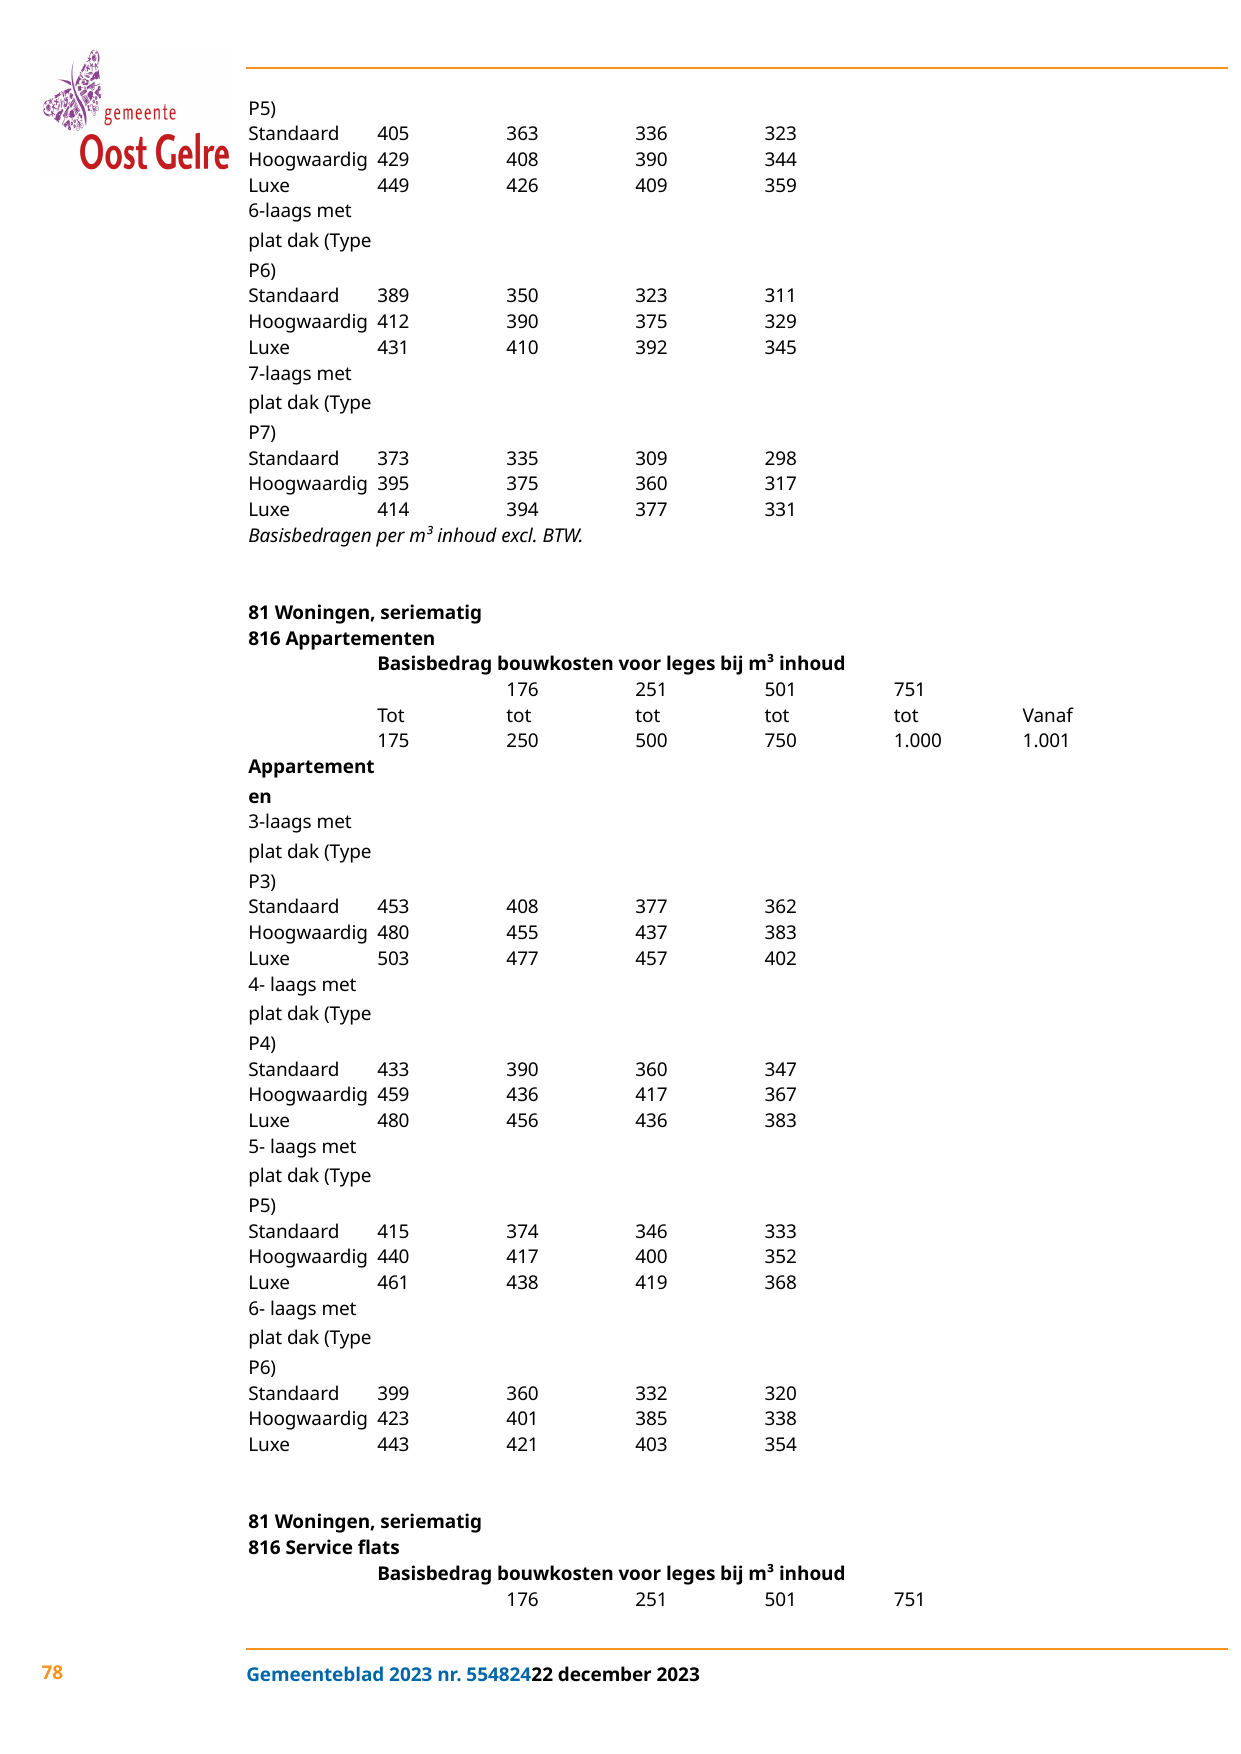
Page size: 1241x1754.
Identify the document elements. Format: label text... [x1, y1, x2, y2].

table_cell Luxe [248, 1431, 377, 1457]
table_cell [1023, 1107, 1152, 1133]
table_cell 751 [894, 1586, 1022, 1611]
table_cell 410 [506, 334, 635, 360]
table_cell 375 [635, 308, 764, 334]
table_cell [894, 1244, 1022, 1269]
table_cell [1023, 146, 1152, 172]
table_cell 1.001 [1023, 728, 1152, 753]
table_cell [894, 360, 1022, 445]
table_cell [1023, 95, 1152, 121]
table_cell [377, 198, 506, 283]
table_cell Luxe [248, 945, 377, 971]
table_cell [506, 360, 635, 445]
table_cell Standaard [248, 121, 377, 146]
table_cell 251 [635, 676, 764, 702]
table_cell [506, 1133, 635, 1218]
table_cell [764, 360, 893, 445]
table_cell [1023, 1586, 1152, 1611]
table_cell [894, 334, 1022, 360]
table_cell Standaard [248, 1380, 377, 1406]
table_cell 367 [764, 1081, 893, 1107]
table_cell Hoogwaardig [248, 308, 377, 334]
table_cell 500 [635, 728, 764, 753]
table_cell Standaard [248, 894, 377, 919]
table_cell 368 [764, 1269, 893, 1295]
table_cell [506, 971, 635, 1056]
table_cell [377, 95, 506, 121]
table_cell 1.000 [894, 728, 1022, 753]
table_cell 501 [764, 1586, 893, 1611]
table_cell [635, 198, 764, 283]
table_cell 345 [764, 334, 893, 360]
table_cell [506, 95, 635, 121]
table_cell 417 [506, 1244, 635, 1269]
table_cell 176 [506, 1586, 635, 1611]
table_cell [764, 809, 893, 894]
table_cell [894, 945, 1022, 971]
table_cell [1023, 283, 1152, 308]
table_cell 390 [506, 308, 635, 334]
table_cell [894, 1406, 1022, 1431]
table_cell [1023, 1380, 1152, 1406]
table_cell [1023, 1534, 1152, 1560]
table_cell [377, 676, 506, 702]
table_cell [894, 522, 1022, 548]
table_cell [1023, 121, 1152, 146]
table_cell 421 [506, 1431, 635, 1457]
table_cell Standaard [248, 1056, 377, 1081]
table_cell Hoogwaardig [248, 146, 377, 172]
table_cell [1023, 1295, 1152, 1380]
table_cell 309 [635, 445, 764, 470]
table_cell 81 Woningen, seriematig [248, 1509, 1022, 1534]
table_cell [1023, 548, 1152, 573]
table_cell [248, 1483, 1022, 1508]
table_cell 385 [635, 1406, 764, 1431]
table_cell 457 [635, 945, 764, 971]
table_cell Luxe [248, 1107, 377, 1133]
table_cell [635, 360, 764, 445]
table_cell [894, 198, 1022, 283]
table_cell 175 [377, 728, 506, 753]
table_cell 373 [377, 445, 506, 470]
table_cell [894, 1269, 1022, 1295]
table_cell [1023, 1056, 1152, 1081]
table_cell 437 [635, 919, 764, 945]
table_cell [635, 1133, 764, 1218]
table_cell [1023, 198, 1152, 283]
table_cell [1023, 919, 1152, 945]
table_cell 333 [764, 1218, 893, 1243]
table_cell 409 [635, 172, 764, 198]
table_cell [894, 919, 1022, 945]
table_cell 750 [764, 728, 893, 753]
table_cell [894, 445, 1022, 470]
table_cell 392 [635, 334, 764, 360]
table_cell Luxe [248, 496, 377, 522]
table_cell [1023, 1269, 1152, 1295]
table_cell Basisbedrag bouwkosten voor leges bij m³ inhoud [377, 1560, 1152, 1586]
table_cell [894, 809, 1022, 894]
table_cell [894, 1081, 1022, 1107]
table_cell 816 Appartementen [248, 625, 1152, 651]
table_cell 459 [377, 1081, 506, 1107]
table_cell [1023, 334, 1152, 360]
table_cell Standaard [248, 1218, 377, 1243]
table_cell [894, 121, 1022, 146]
table_cell Hoogwaardig [248, 1244, 377, 1269]
table_cell [248, 728, 377, 753]
table_cell 389 [377, 283, 506, 308]
table_cell [635, 573, 764, 599]
table_cell [377, 971, 506, 1056]
table_cell 360 [635, 470, 764, 496]
table_cell 443 [377, 1431, 506, 1457]
table_cell [248, 1457, 377, 1483]
table_cell Luxe [248, 334, 377, 360]
table_cell [894, 470, 1022, 496]
table_cell [894, 1056, 1022, 1081]
table_cell Luxe [248, 172, 377, 198]
table_cell [1023, 894, 1152, 919]
table_cell [1023, 971, 1152, 1056]
table_cell Tot [377, 702, 506, 728]
table_cell 374 [506, 1218, 635, 1243]
table_cell [764, 971, 893, 1056]
table_cell 394 [506, 496, 635, 522]
table_cell [506, 1295, 635, 1380]
picture [41, 47, 231, 172]
table_cell [635, 95, 764, 121]
table_cell [377, 1457, 506, 1483]
table_cell [894, 1133, 1022, 1218]
table_cell 436 [506, 1081, 635, 1107]
table_cell tot [764, 702, 893, 728]
table_cell [894, 1380, 1022, 1406]
table_cell 346 [635, 1218, 764, 1243]
table_cell [1023, 1133, 1152, 1218]
table_cell 377 [635, 894, 764, 919]
table_cell [1023, 522, 1152, 548]
table_cell [894, 754, 1022, 809]
table_cell 429 [377, 146, 506, 172]
table_cell 298 [764, 445, 893, 470]
table_cell 329 [764, 308, 893, 334]
table_cell [635, 809, 764, 894]
table_cell Hoogwaardig [248, 470, 377, 496]
table_cell 401 [506, 1406, 635, 1431]
table_cell [1023, 1244, 1152, 1269]
table_cell 455 [506, 919, 635, 945]
table_cell 503 [377, 945, 506, 971]
table_cell 4- laags met plat dak (Type P4) [248, 971, 377, 1056]
table_cell 360 [635, 1056, 764, 1081]
table_cell [894, 95, 1022, 121]
table_cell [894, 308, 1022, 334]
table_cell [506, 198, 635, 283]
table_cell 751 [894, 676, 1022, 702]
table_cell 176 [506, 676, 635, 702]
table_cell 354 [764, 1431, 893, 1457]
table_cell tot [506, 702, 635, 728]
table_cell 250 [506, 728, 635, 753]
table_cell [248, 702, 377, 728]
table_cell 453 [377, 894, 506, 919]
table_cell 403 [635, 1431, 764, 1457]
table_cell 436 [635, 1107, 764, 1133]
table_cell [635, 1295, 764, 1380]
table_cell [894, 172, 1022, 198]
table_cell [894, 1218, 1022, 1243]
table_cell 383 [764, 1107, 893, 1133]
table_cell 347 [764, 1056, 893, 1081]
table_cell Appartementen [248, 754, 377, 809]
table_cell [894, 573, 1022, 599]
table_cell 336 [635, 121, 764, 146]
table_cell 456 [506, 1107, 635, 1133]
table_cell 375 [506, 470, 635, 496]
table_cell [506, 573, 635, 599]
table_cell 383 [764, 919, 893, 945]
table_cell [1023, 172, 1152, 198]
table_cell [506, 548, 635, 573]
table_cell [506, 754, 635, 809]
table_cell Vanaf [1023, 702, 1152, 728]
table_cell [377, 573, 506, 599]
table_cell 431 [377, 334, 506, 360]
table_cell 480 [377, 919, 506, 945]
table_cell Standaard [248, 283, 377, 308]
table_cell [377, 809, 506, 894]
table_cell [1023, 1431, 1152, 1457]
table_cell 816 Service flats [248, 1534, 1022, 1560]
table_cell 320 [764, 1380, 893, 1406]
table_cell 335 [506, 445, 635, 470]
table_cell [894, 894, 1022, 919]
table_cell [506, 809, 635, 894]
table_cell [764, 548, 893, 573]
table_cell 417 [635, 1081, 764, 1107]
table_cell [1023, 470, 1152, 496]
table_cell [1023, 809, 1152, 894]
table_cell 317 [764, 470, 893, 496]
table_cell 360 [506, 1380, 635, 1406]
table_cell tot [894, 702, 1022, 728]
table_cell [764, 95, 893, 121]
table_cell P5) [248, 95, 377, 121]
table_cell [894, 1457, 1022, 1483]
table_cell [1023, 308, 1152, 334]
table_cell 449 [377, 172, 506, 198]
table_cell 344 [764, 146, 893, 172]
table_cell [894, 548, 1022, 573]
table_cell [1023, 445, 1152, 470]
table_cell 377 [635, 496, 764, 522]
table_cell 323 [635, 283, 764, 308]
table_cell 311 [764, 283, 893, 308]
table_cell [377, 548, 506, 573]
table_cell [894, 1295, 1022, 1380]
table_cell 363 [506, 121, 635, 146]
table_cell Basisbedrag bouwkosten voor leges bij m³ inhoud [377, 651, 1152, 676]
table_cell [1023, 945, 1152, 971]
table_cell 331 [764, 496, 893, 522]
table_cell 6- laags met plat dak (Type P6) [248, 1295, 377, 1380]
table_cell [1023, 1406, 1152, 1431]
table_cell [635, 754, 764, 809]
table_cell 390 [506, 1056, 635, 1081]
table_cell 501 [764, 676, 893, 702]
table_cell [248, 1586, 377, 1611]
table_cell 395 [377, 470, 506, 496]
table_cell 423 [377, 1406, 506, 1431]
table_cell [506, 1457, 635, 1483]
table_cell 251 [635, 1586, 764, 1611]
table_cell 408 [506, 146, 635, 172]
table_cell 5- laags met plat dak (Type P5) [248, 1133, 377, 1218]
table_cell 402 [764, 945, 893, 971]
table_cell 480 [377, 1107, 506, 1133]
table_cell [894, 496, 1022, 522]
table_cell [894, 146, 1022, 172]
table_cell 415 [377, 1218, 506, 1243]
table_cell 408 [506, 894, 635, 919]
table_cell [248, 676, 377, 702]
table_cell [377, 360, 506, 445]
table_cell 426 [506, 172, 635, 198]
table_cell [894, 283, 1022, 308]
table_cell [248, 1560, 377, 1586]
table_cell Basisbedragen per m³ inhoud excl. BTW. [248, 522, 893, 548]
table_cell 399 [377, 1380, 506, 1406]
table_cell [1023, 496, 1152, 522]
table_cell [764, 198, 893, 283]
table_cell 433 [377, 1056, 506, 1081]
table_cell 477 [506, 945, 635, 971]
table_cell 461 [377, 1269, 506, 1295]
table_cell 6-laags met plat dak (Type P6) [248, 198, 377, 283]
table_cell [377, 1133, 506, 1218]
table_cell [248, 573, 377, 599]
table_cell [635, 971, 764, 1056]
table_cell [635, 548, 764, 573]
table_cell [377, 1295, 506, 1380]
table_cell 419 [635, 1269, 764, 1295]
table_cell 332 [635, 1380, 764, 1406]
table_cell [764, 1457, 893, 1483]
table_cell 81 Woningen, seriematig [248, 599, 1152, 625]
table_cell [635, 1457, 764, 1483]
table_cell 400 [635, 1244, 764, 1269]
table_cell 414 [377, 496, 506, 522]
table_cell 390 [635, 146, 764, 172]
table_cell Hoogwaardig [248, 1081, 377, 1107]
table_cell 438 [506, 1269, 635, 1295]
table_cell [894, 971, 1022, 1056]
table_cell [1023, 754, 1152, 809]
table_cell [248, 548, 377, 573]
table_cell 350 [506, 283, 635, 308]
table_cell [764, 754, 893, 809]
table_cell [894, 1431, 1022, 1457]
table_cell 323 [764, 121, 893, 146]
table_cell [377, 754, 506, 809]
table_cell 7-laags met plat dak (Type P7) [248, 360, 377, 445]
table_cell [1023, 1218, 1152, 1243]
table_cell 405 [377, 121, 506, 146]
table_cell [1023, 1509, 1152, 1534]
table_cell tot [635, 702, 764, 728]
table_cell [894, 1107, 1022, 1133]
table_cell [1023, 1457, 1152, 1483]
table_cell [1023, 573, 1152, 599]
table_cell Hoogwaardig [248, 1406, 377, 1431]
table_cell Luxe [248, 1269, 377, 1295]
table_cell 3-laags met plat dak (Type P3) [248, 809, 377, 894]
table_cell 338 [764, 1406, 893, 1431]
table_cell 362 [764, 894, 893, 919]
table_cell 359 [764, 172, 893, 198]
table_cell 440 [377, 1244, 506, 1269]
table_cell [764, 1133, 893, 1218]
table_cell Standaard [248, 445, 377, 470]
table_cell [1023, 1081, 1152, 1107]
table_cell [764, 573, 893, 599]
table_cell [248, 651, 377, 676]
table_cell 412 [377, 308, 506, 334]
table_cell Hoogwaardig [248, 919, 377, 945]
table_cell [377, 1586, 506, 1611]
table_cell [1023, 676, 1152, 702]
table_cell [1023, 360, 1152, 445]
table_cell [1023, 1483, 1152, 1508]
table_cell [764, 1295, 893, 1380]
table_cell 352 [764, 1244, 893, 1269]
